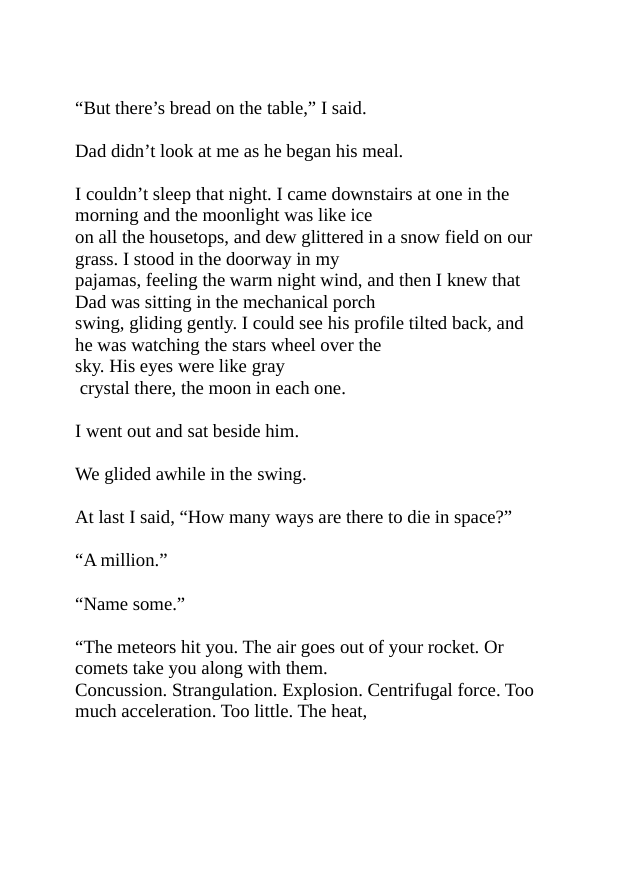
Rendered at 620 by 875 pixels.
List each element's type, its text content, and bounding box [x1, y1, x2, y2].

text “But there’s bread on the table,” I said. Dad didn’t look at me as he began his meal. I couldn’t sleep that night. I came downstairs at one in the morning and the moonlight was like ice on all the housetops, and dew glittered in a snow field on our grass. I stood in the doorway in my pajamas, feeling the warm night wind, and then I knew that Dad was sitting in the mechanical porch swing, gliding gently. I could see his profile tilted back, and he was watching the stars wheel over the sky. His eyes were like gray [75, 75, 544, 377]
text crystal there, the moon in each one. I went out and sat beside him. We glided awhile in the swing. At last I said, “How many ways are there to die in space?” “A million.” “Name some.” “The meteors hit you. The air goes out of your rocket. Or comets take you along with them. Concussion. Strangulation. Explosion. Centrifugal force. Too much acceleration. Too little. The heat, [75, 377, 544, 743]
